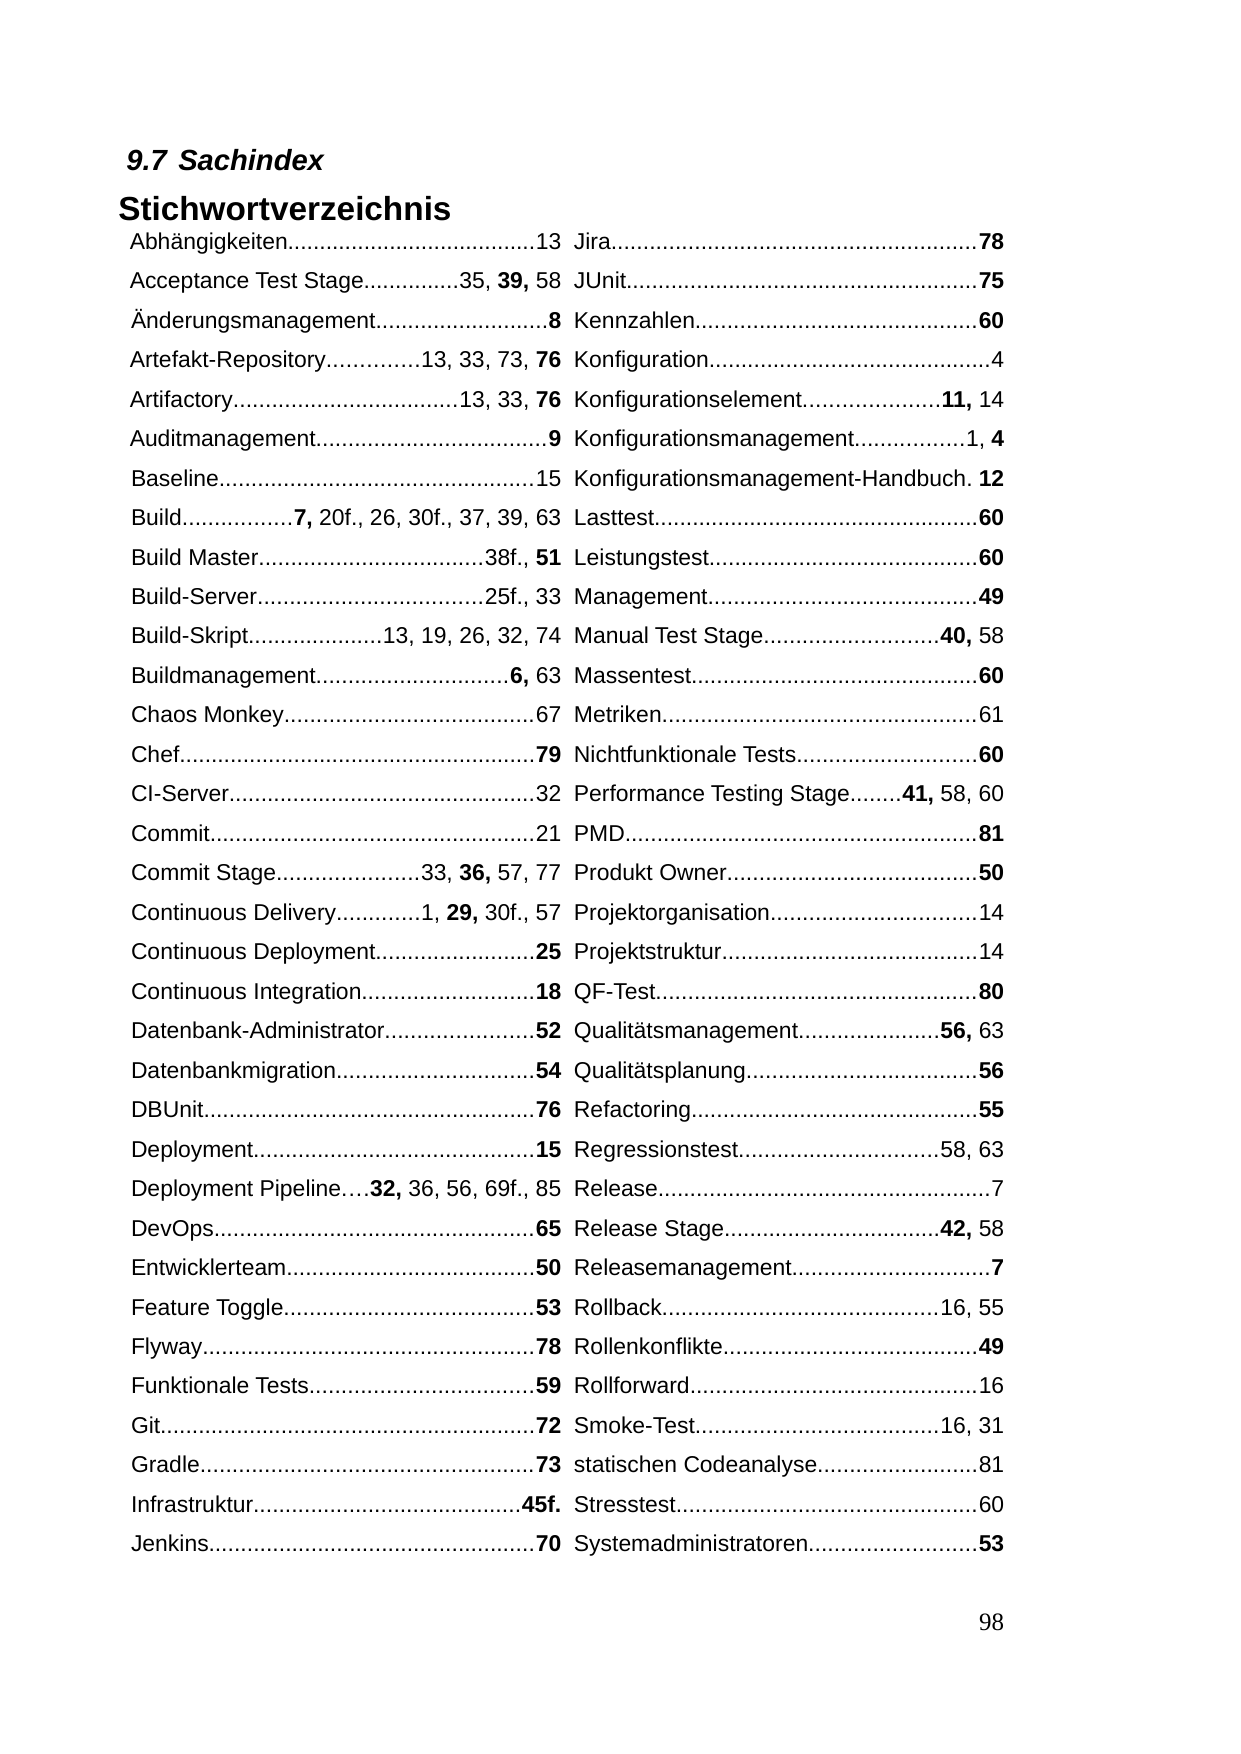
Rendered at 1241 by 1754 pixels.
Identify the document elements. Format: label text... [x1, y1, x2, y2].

text Lasttest 60 [561, 504, 1004, 530]
text Buildmanagement 6, 63 [118, 662, 561, 688]
text QF-Test 80 [561, 978, 1004, 1004]
text Build 7, 20f., 26, 30f., 37, 39, 63 [118, 504, 561, 530]
text Continuous Integration 18 [118, 978, 561, 1004]
text Jenkins 70 [118, 1530, 561, 1557]
text Continuous Delivery 1, 29, 30f., 57 [118, 899, 561, 925]
text Build-Server 25f., 33 [118, 583, 561, 609]
text statischen Codeanalyse 81 [561, 1451, 1004, 1478]
text Flyway 78 [118, 1333, 561, 1359]
text Continuous Deployment 25 [118, 938, 561, 964]
text Manual Test Stage 40, 58 [561, 622, 1004, 649]
text CI-Server 32 [118, 780, 561, 807]
text DBUnit 76 [118, 1096, 561, 1122]
text Datenbank-Administrator 52 [118, 1017, 561, 1043]
text Auditmanagement 9 [118, 425, 561, 451]
text Qualitätsplanung 56 [561, 1057, 1004, 1083]
text Stresstest 60 [561, 1491, 1004, 1517]
text Release 7 [561, 1175, 1004, 1201]
text Performance Testing Stage 41, 58, 60 [561, 780, 1004, 807]
text Management 49 [561, 583, 1004, 609]
subtitle Sachindex [118, 143, 1004, 177]
text Systemadministratoren 53 [561, 1530, 1004, 1557]
text Refactoring 55 [561, 1096, 1004, 1122]
text Artifactory 13, 33, 76 [118, 386, 561, 412]
subtitle Stichwortverzeichnis [118, 189, 1004, 228]
text Produkt Owner 50 [561, 859, 1004, 886]
text Git 72 [118, 1412, 561, 1438]
text DevOps 65 [118, 1214, 561, 1241]
text Build-Skript 13, 19, 26, 32, 74 [118, 622, 561, 649]
text Chaos Monkey 67 [118, 701, 561, 728]
text JUnit 75 [561, 267, 1004, 293]
text Leistungstest 60 [561, 543, 1004, 570]
text Smoke-Test 16, 31 [561, 1412, 1004, 1438]
text Konfigurationsmanagement 1, 4 [561, 425, 1004, 451]
text Massentest 60 [561, 662, 1004, 688]
text Änderungsmanagement 8 [118, 307, 561, 333]
text Datenbankmigration 54 [118, 1057, 561, 1083]
text Entwicklerteam 50 [118, 1254, 561, 1280]
text Konfigurationsmanagement-Handbuch 12 [561, 464, 1004, 491]
text Infrastruktur 45f. [118, 1491, 561, 1517]
text Regressionstest 58, 63 [561, 1136, 1004, 1162]
text Releasemanagement 7 [561, 1254, 1004, 1280]
text Release Stage 42, 58 [561, 1214, 1004, 1241]
text Chef 79 [118, 741, 561, 767]
text Abhängigkeiten 13 [118, 228, 561, 254]
text Projektorganisation 14 [561, 899, 1004, 925]
text Commit 21 [118, 820, 561, 846]
text Rollenkonflikte 49 [561, 1333, 1004, 1359]
text Rollforward 16 [561, 1372, 1004, 1399]
text Deployment 15 [118, 1136, 561, 1162]
text Baseline 15 [118, 464, 561, 491]
text Konfiguration 4 [561, 346, 1004, 372]
text Kennzahlen 60 [561, 307, 1004, 333]
text Funktionale Tests 59 [118, 1372, 561, 1399]
text Konfigurationselement 11, 14 [561, 386, 1004, 412]
text Deployment Pipeline 32, 36, 56, 69f., 85 [118, 1175, 561, 1201]
text Projektstruktur 14 [561, 938, 1004, 964]
text Nichtfunktionale Tests 60 [561, 741, 1004, 767]
text Jira 78 [561, 228, 1004, 254]
text Rollback 16, 55 [561, 1293, 1004, 1320]
text Qualitätsmanagement 56, 63 [561, 1017, 1004, 1043]
text Metriken 61 [561, 701, 1004, 728]
text Acceptance Test Stage 35, 39, 58 [118, 267, 561, 293]
text Build Master 38f., 51 [118, 543, 561, 570]
text Feature Toggle 53 [118, 1293, 561, 1320]
text PMD 81 [561, 820, 1004, 846]
text Gradle 73 [118, 1451, 561, 1478]
text Commit Stage 33, 36, 57, 77 [118, 859, 561, 886]
text Artefakt-Repository 13, 33, 73, 76 [118, 346, 561, 372]
